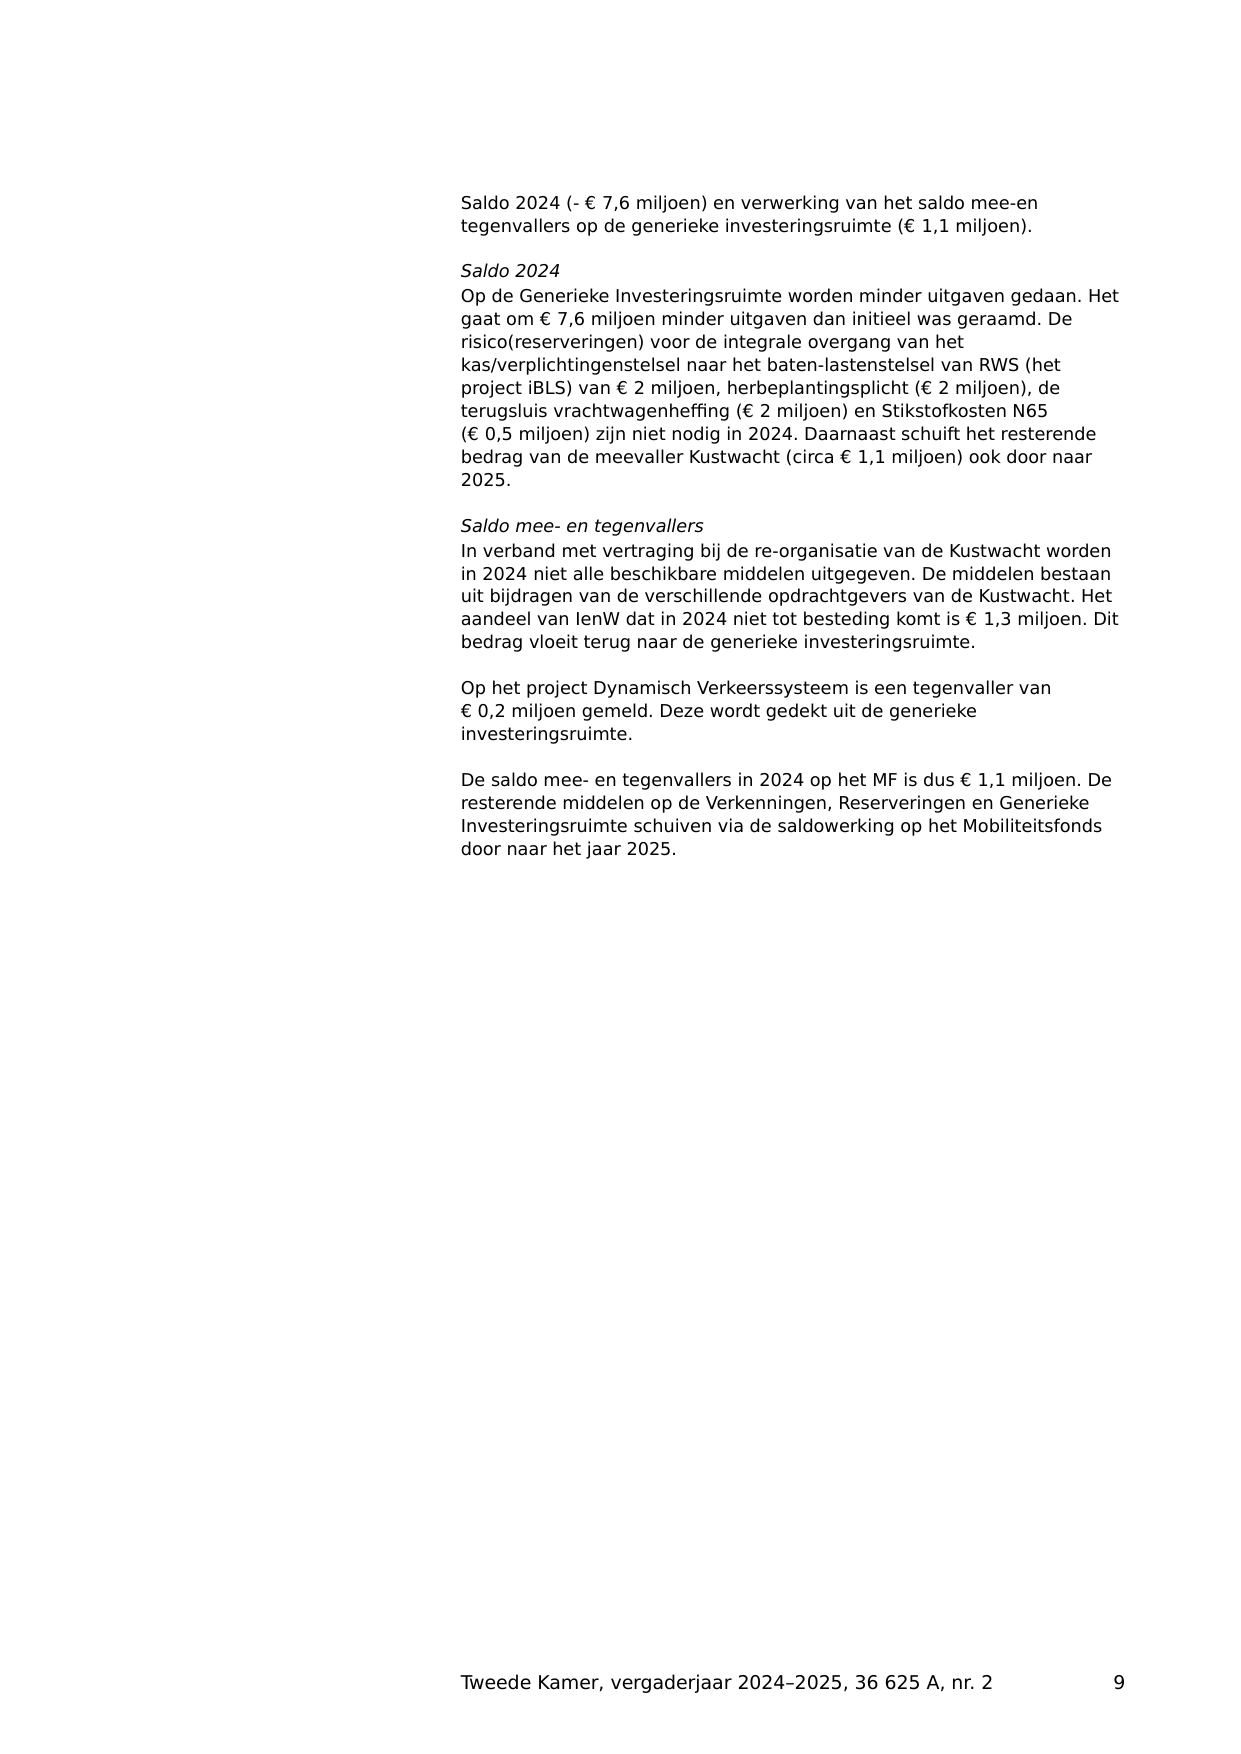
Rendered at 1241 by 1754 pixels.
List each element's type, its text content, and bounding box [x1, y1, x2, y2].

text In verband met vertraging bĳ de re-organisatie van de Kustwacht worden in 2024 niet alle beschikbare middelen uitgegeven. De middelen bestaan uit bĳdragen van de verschillende opdrachtgevers van de Kustwacht. Het aandeel van IenW dat in 2024 niet tot besteding komt is € 1,3 miljoen. Dit bedrag vloeit terug naar de generieke investeringsruimte. [461, 539, 1125, 653]
text De saldo mee- en tegenvallers in 2024 op het MF is dus € 1,1 miljoen. De resterende middelen op de Verkenningen, Reserveringen en Generieke Investeringsruimte schuiven via de saldowerking op het Mobiliteitsfonds door naar het jaar 2025. [461, 768, 1125, 859]
text Saldo mee- en tegenvallers [461, 514, 1125, 537]
text Op de Generieke Investeringsruimte worden minder uitgaven gedaan. Het gaat om € 7,6 miljoen minder uitgaven dan initieel was geraamd. De risico(reserveringen) voor de integrale overgang van het kas/verplichtingenstelsel naar het baten-lastenstelsel van RWS (het project iBLS) van € 2 miljoen, herbeplantingsplicht (€ 2 miljoen), de terugsluis vrachtwagenheffing (€ 2 miljoen) en Stikstofkosten N65 (€ 0,5 miljoen) zĳn niet nodig in 2024. Daarnaast schuift het resterende bedrag van de meevaller Kustwacht (circa € 1,1 miljoen) ook door naar 2025. [461, 284, 1125, 491]
text Op het project Dynamisch Verkeerssysteem is een tegenvaller van € 0,2 miljoen gemeld. Deze wordt gedekt uit de generieke investeringsruimte. [461, 676, 1125, 745]
text Saldo 2024 (- € 7,6 miljoen) en verwerking van het saldo mee-en tegenvallers op de generieke investeringsruimte (€ 1,1 miljoen). [461, 191, 1125, 237]
text Saldo 2024 [461, 259, 1125, 282]
